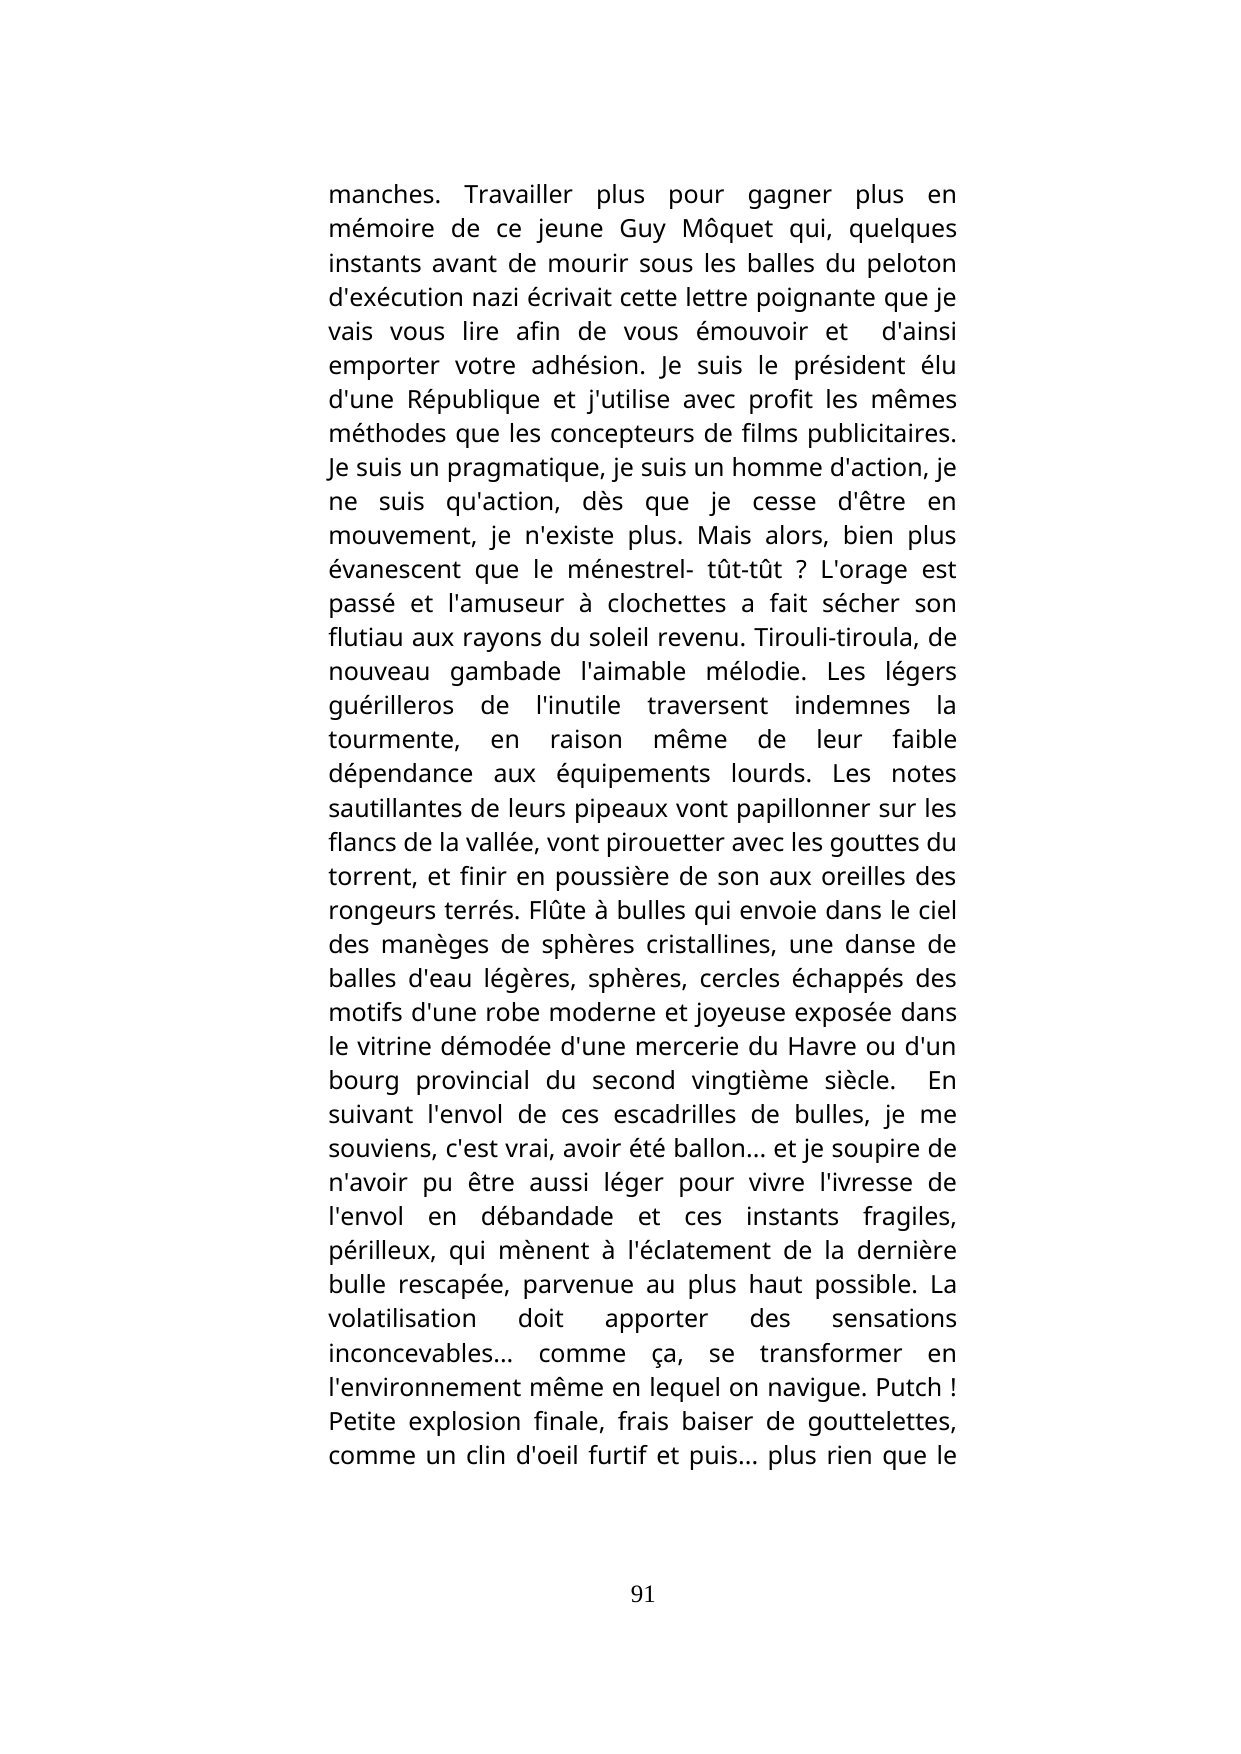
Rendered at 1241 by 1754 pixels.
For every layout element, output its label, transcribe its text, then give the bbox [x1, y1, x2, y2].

text manches. Travailler plus pour gagner plus en mémoire de ce jeune Guy Môquet qui, quelques instants avant de mourir sous les balles du peloton d'exécution nazi écrivait cette lettre poignante que je vais vous lire afin de vous émouvoir et d'ainsi emporter votre adhésion. Je suis le président élu d'une République et j'utilise avec profit les mêmes méthodes que les concepteurs de films publicitaires. Je suis un pragmatique, je suis un homme d'action, je ne suis qu'action, dès que je cesse d'être en mouvement, je n'existe plus. Mais alors, bien plus évanescent que le ménestrel- tût-tût ? L'orage est passé et l'amuseur à clochettes a fait sécher son flutiau aux rayons du soleil revenu. Tirouli-tiroula, de nouveau gambade l'aimable mélodie. Les légers guérilleros de l'inutile traversent indemnes la tourmente, en raison même de leur faible dépendance aux équipements lourds. Les notes sautillantes de leurs pipeaux vont papillonner sur les flancs de la vallée, vont pirouetter avec les gouttes du torrent, et finir en poussière de son aux oreilles des rongeurs terrés. Flûte à bulles qui envoie dans le ciel des manèges de sphères cristallines, une danse de balles d'eau légères, sphères, cercles échappés des motifs d'une robe moderne et joyeuse exposée dans le vitrine démodée d'une mercerie du Havre ou d'un bourg provincial du second vingtième siècle. En suivant l'envol de ces escadrilles de bulles, je me souviens, c'est vrai, avoir été ballon... et je soupire de n'avoir pu être aussi léger pour vivre l'ivresse de l'envol en débandade et ces instants fragiles, périlleux, qui mènent à l'éclatement de la dernière bulle rescapée, parvenue au plus haut possible. La volatilisation doit apporter des sensations inconcevables... comme ça, se transformer en l'environnement même en lequel on navigue. Putch ! Petite explosion finale, frais baiser de gouttelettes, comme un clin d'oeil furtif et puis... plus rien que le [328, 177, 958, 1471]
